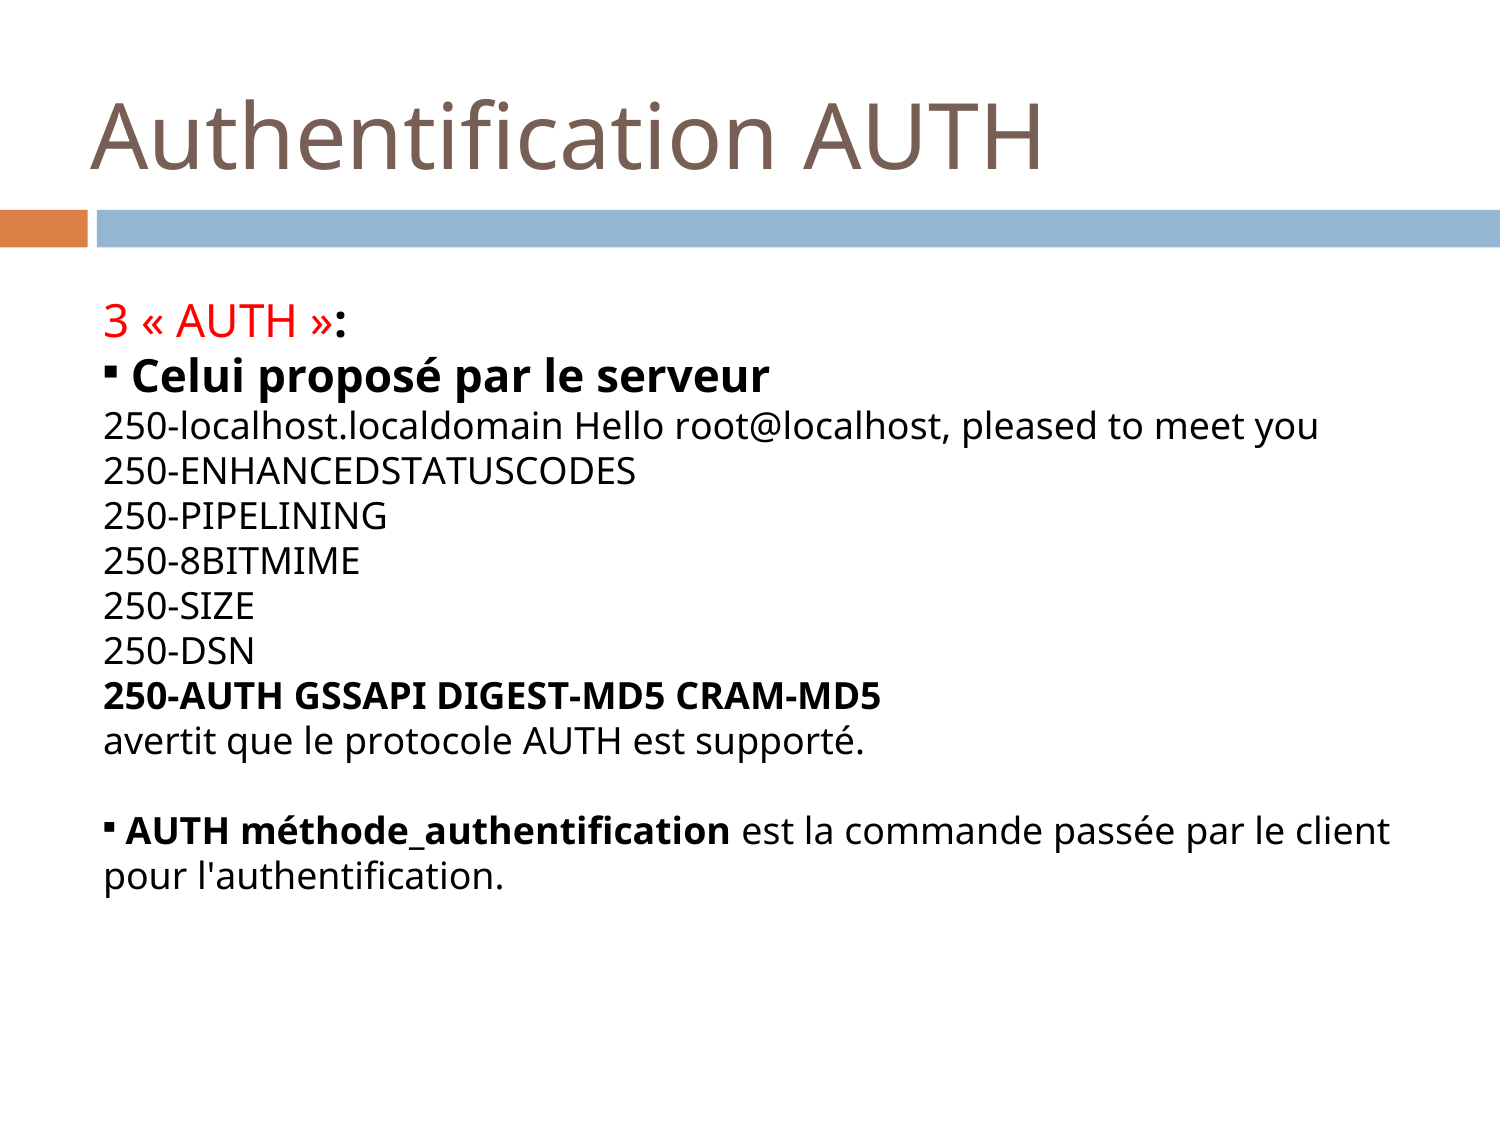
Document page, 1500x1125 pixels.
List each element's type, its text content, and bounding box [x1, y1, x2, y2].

text_box 3 « AUTH »: Celui proposé par le serveur 250-localhost.localdomain Hello root@localhost, pleased to meet you 250-ENHANCEDSTATUSCODES 250-PIPELINING 250-8BITMIME 250-SIZE 250-DSN 250-AUTH GSSAPI DIGEST-MD5 CRAM-MD5 avertit que le protocole AUTH est supporté. AUTH méthode_authentification est la commande passée par le client pour l'authentification. [88, 281, 1418, 1045]
title Authentification AUTH [75, 44, 1426, 233]
